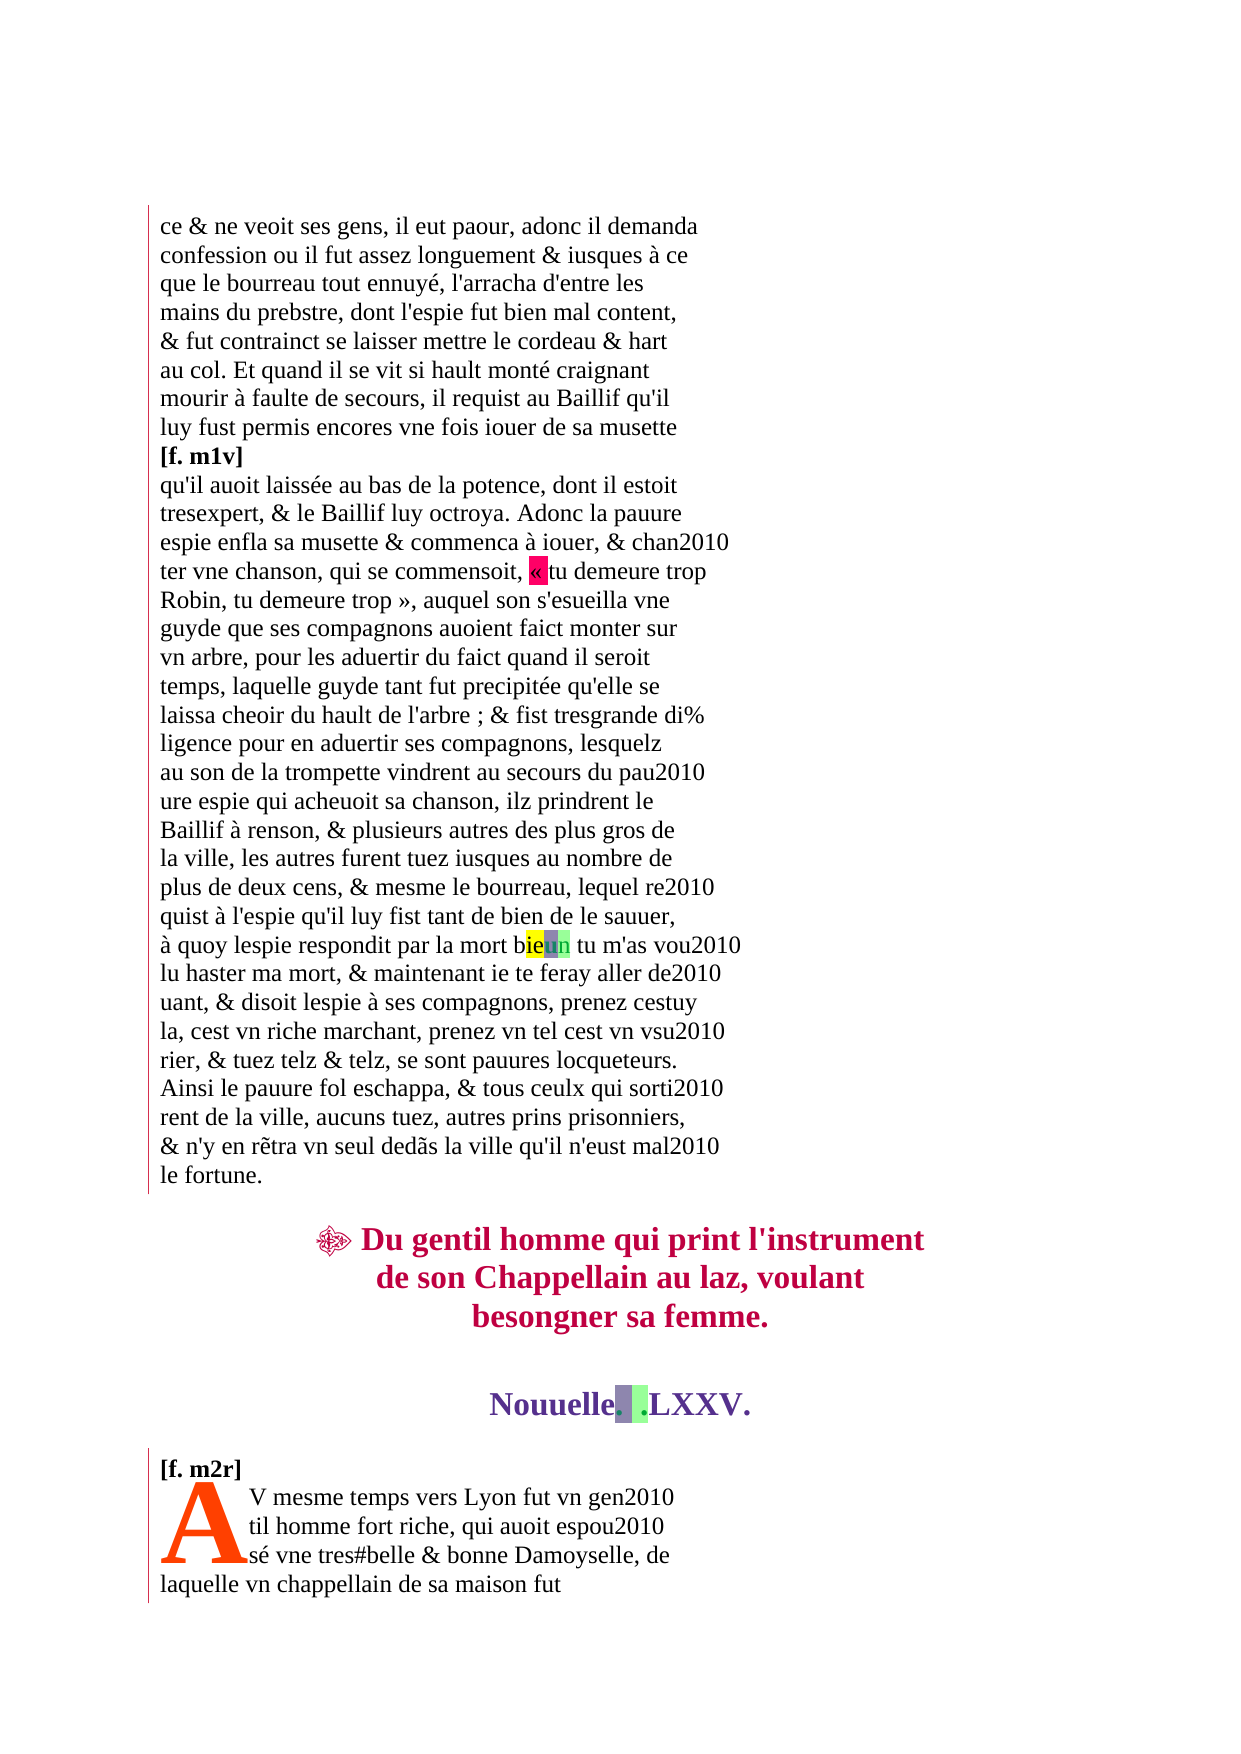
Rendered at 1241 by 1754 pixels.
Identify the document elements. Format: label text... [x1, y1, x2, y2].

text AV mesme temps vers Lyon fut vn gen2010 til homme fort riche, qui auoit espou2010 sé vne tres#belle & bonne Damoyselle, de laquelle vn chappellain de sa maison fut [149, 1482, 1093, 1603]
text ❧ Du gentil homme qui print l'instrument de son Chappellain au laz, voulant besongner sa femme. [148, 1219, 1093, 1334]
text ce & ne veoit ses gens, il eut paour, adonc il demanda confession ou il fut assez longuement & iusques à ce que le bourreau tout ennuyé, l'arracha d'entre les mains du prebstre, dont l'espie fut bien mal content, & fut contrainct se laisser mettre le cordeau & hart au col. Et quand il se vit si hault monté craignant mourir à faulte de secours, il requist au Baillif qu'il luy fust permis encores vne fois iouer de sa musette [f. m1v] qu'il auoit laissée au bas de la potence, dont il estoit tresexpert, & le Baillif luy octroya. Adonc la pauure espie enfla sa musette & commenca à iouer, & chan2010 ter vne chanson, qui se commensoit, « tu demeure trop Robin, tu demeure trop », auquel son s'esueilla vne guyde que ses compagnons auoient faict monter sur vn arbre, pour les aduertir du faict quand il seroit temps, laquelle guyde tant fut precipitée qu'elle se laissa cheoir du hault de l'arbre ; & fist tresgrande di% ligence pour en aduertir ses compagnons, lesquelz au son de la trompette vindrent au secours du pau2010 ure espie qui acheuoit sa chanson, ilz prindrent le Baillif à renson, & plusieurs autres des plus gros de la ville, les autres furent tuez iusques au nombre de plus de deux cens, & mesme le bourreau, lequel re2010 quist à l'espie qu'il luy fist tant de bien de le sauuer, à quoy lespie respondit par la mort bieun tu m'as vou2010 lu haster ma mort, & maintenant ie te feray aller de2010 uant, & disoit lespie à ses compagnons, prenez cestuy la, cest vn riche marchant, prenez vn tel cest vn vsu2010 rier, & tuez telz & telz, se sont pauures locqueteurs. Ainsi le pauure fol eschappa, & tous ceulx qui sorti2010 rent de la ville, aucuns tuez, autres prins prisonniers, & n'y en rẽtra vn seul dedãs la ville qu'il n'eust mal2010 le fortune. [149, 205, 1093, 1194]
text [f. m2r] [149, 1448, 1093, 1482]
text Nouuelle. .LXXV. [148, 1384, 1093, 1423]
